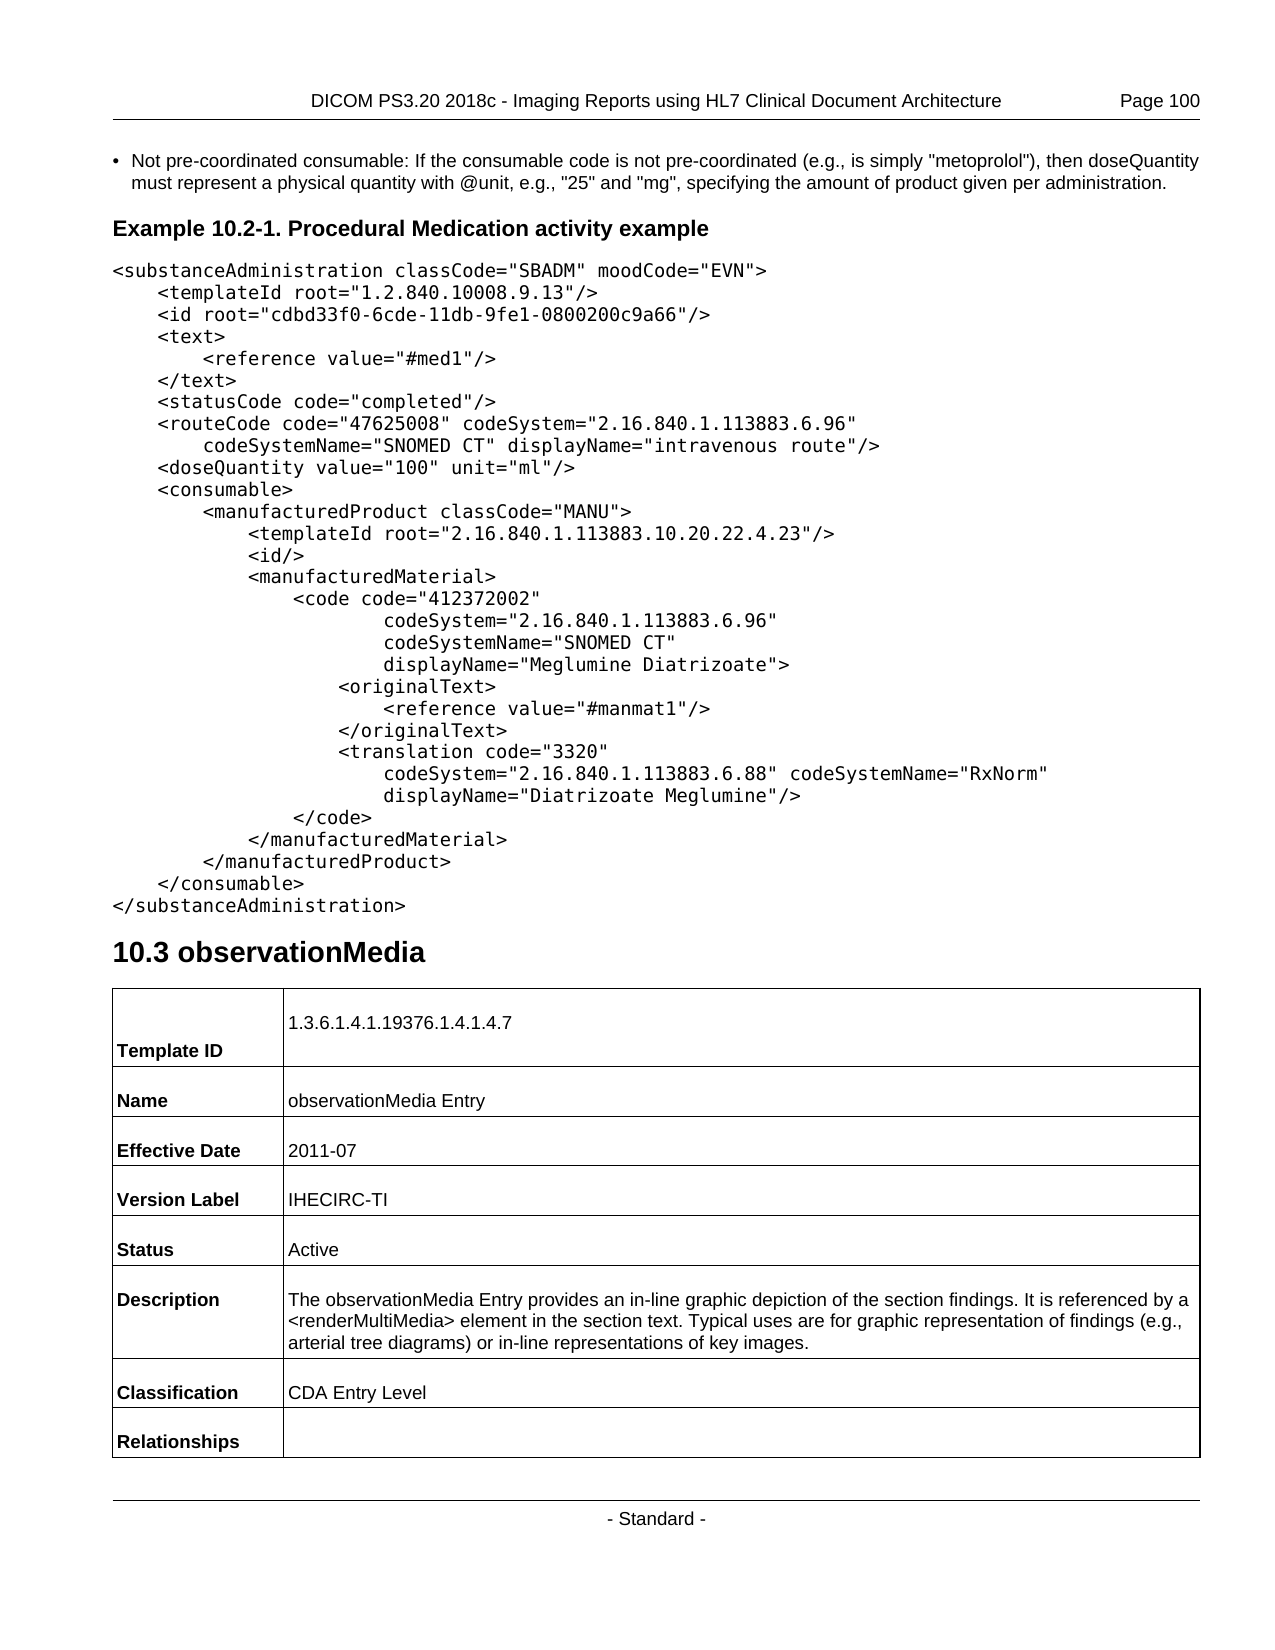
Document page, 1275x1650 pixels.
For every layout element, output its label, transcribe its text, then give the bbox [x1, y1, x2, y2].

table_cell Description [113, 1266, 283, 1357]
table_cell Classification [113, 1359, 283, 1407]
table_cell CDA Entry Level [284, 1359, 1199, 1407]
table_cell Version Label [113, 1166, 283, 1215]
list Not pre-coordinated consumable: If the consumable code is not pre-coordinated (e.g., is simply "metoprolol"), then doseQuantity must represent a physical quantity with @unit, e.g., "25" and "mg", specifying the amount of product given per administration. [112, 150, 1200, 193]
table_cell Active [284, 1216, 1199, 1265]
text Example 10.2-1. Procedural Medication activity example [112, 216, 1200, 241]
table_cell [284, 1408, 1199, 1457]
table_header 1.3.6.1.4.1.19376.​1.4.1.4.7 [284, 989, 1199, 1066]
table_cell The observationMedia Entry provides an in-line graphic depiction of the section findings. It is referenced by a <renderMultiMedia> element in the section text. Typical uses are for graphic representation of findings (e.g., arterial tree diagrams) or in-line representations of key images. [284, 1266, 1199, 1357]
table_cell Name [113, 1067, 283, 1116]
table_cell Relationships [113, 1408, 283, 1457]
table_cell IHECIRC-TI [284, 1166, 1199, 1215]
table_cell 2011-07 [284, 1117, 1199, 1165]
table_cell Status [113, 1216, 283, 1265]
table_cell observation​Media Entry [284, 1067, 1199, 1116]
table_cell Effective Date [113, 1117, 283, 1165]
text 10.3 observationMedia [112, 935, 1200, 969]
table_header Template ID [113, 989, 283, 1066]
text <substanceAdministration classCode="SBADM" moodCode="EVN"> <templateId root="1.2.840.10008.9.13"/> <id root="cdbd33f0-6cde-11db-9fe1-0800200c9a66"/> <text> <reference value="#med1"/> </text> <statusCode code="completed"/> <routeCode code="47625008" codeSystem="2.16.840.1.113883.6.96" codeSystemName="SNOMED CT" displayName="intravenous route"/> <doseQuantity value="100" unit="ml"/> <consumable> <manufacturedProduct classCode="MANU"> <templateId root="2.16.840.1.113883.10.20.22.4.23"/> <id/> <manufacturedMaterial> <code code="412372002" codeSystem="2.16.840.1.113883.6.96" codeSystemName="SNOMED CT" displayName="Meglumine Diatrizoate"> <originalText> <reference value="#manmat1"/> </originalText> <translation code="3320" codeSystem="2.16.840.1.113883.6.88" codeSystemName="RxNorm" displayName="Diatrizoate Meglumine"/> </code> </manufacturedMaterial> </manufacturedProduct> </consumable> </substanceAdministration> [112, 260, 1200, 916]
